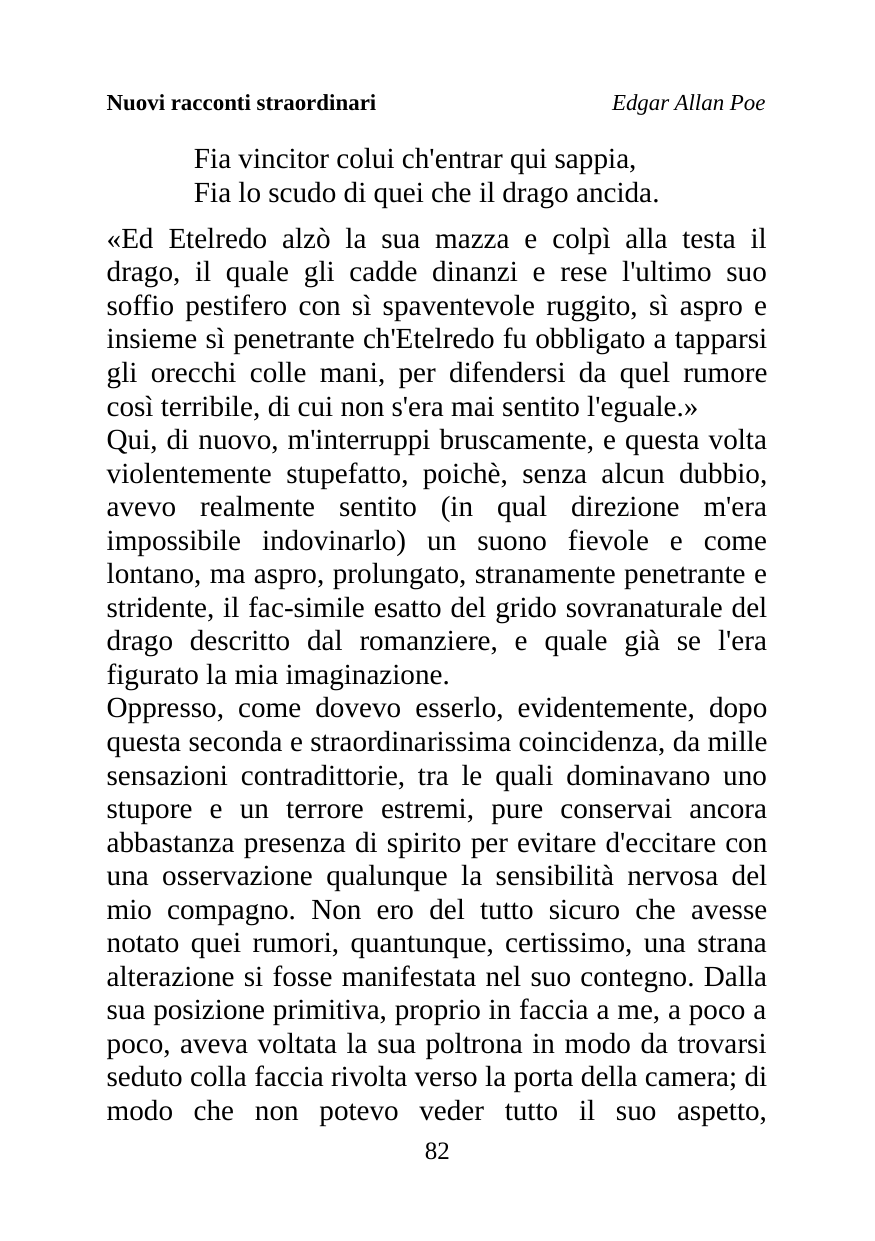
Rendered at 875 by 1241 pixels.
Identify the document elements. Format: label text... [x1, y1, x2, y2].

text Oppresso, come dovevo esserlo, evidentemente, dopo questa seconda e straordinarissima coincidenza, da mille sensazioni contradittorie, tra le quali dominavano uno stupore e un terrore estremi, pure conservai ancora abbastanza presenza di spirito per evitare d'eccitare con una osservazione qualunque la sensibilità nervosa del mio compagno. Non ero del tutto sicuro che avesse notato quei rumori, quantunque, certissimo, una strana alterazione si fosse manifestata nel suo contegno. Dalla sua posizione primitiva, proprio in faccia a me, a poco a poco, aveva voltata la sua poltrona in modo da trovarsi seduto colla faccia rivolta verso la porta della camera; di modo che non potevo veder tutto il suo aspetto, [106, 691, 768, 1127]
text Qui, di nuovo, m'interruppi bruscamente, e questa volta violentemente stupefatto, poichè, senza alcun dubbio, avevo realmente sentito (in qual direzione m'era impossibile indovinarlo) un suono fievole e come lontano, ma aspro, prolungato, stranamente penetrante e stridente, il fac-simile esatto del grido sovranaturale del drago descritto dal romanziere, e quale già se l'era figurato la mia imaginazione. [106, 422, 768, 691]
text Fia vincitor colui ch'entrar qui sappia, Fia lo scudo di quei che il drago ancida. [194, 141, 768, 208]
text «Ed Etelredo alzò la sua mazza e colpì alla testa il drago, il quale gli cadde dinanzi e rese l'ultimo suo soffio pestifero con sì spaventevole ruggito, sì aspro e insieme sì penetrante ch'Etelredo fu obbligato a tapparsi gli orecchi colle mani, per difendersi da quel rumore così terribile, di cui non s'era mai sentito l'eguale.» [106, 221, 768, 422]
